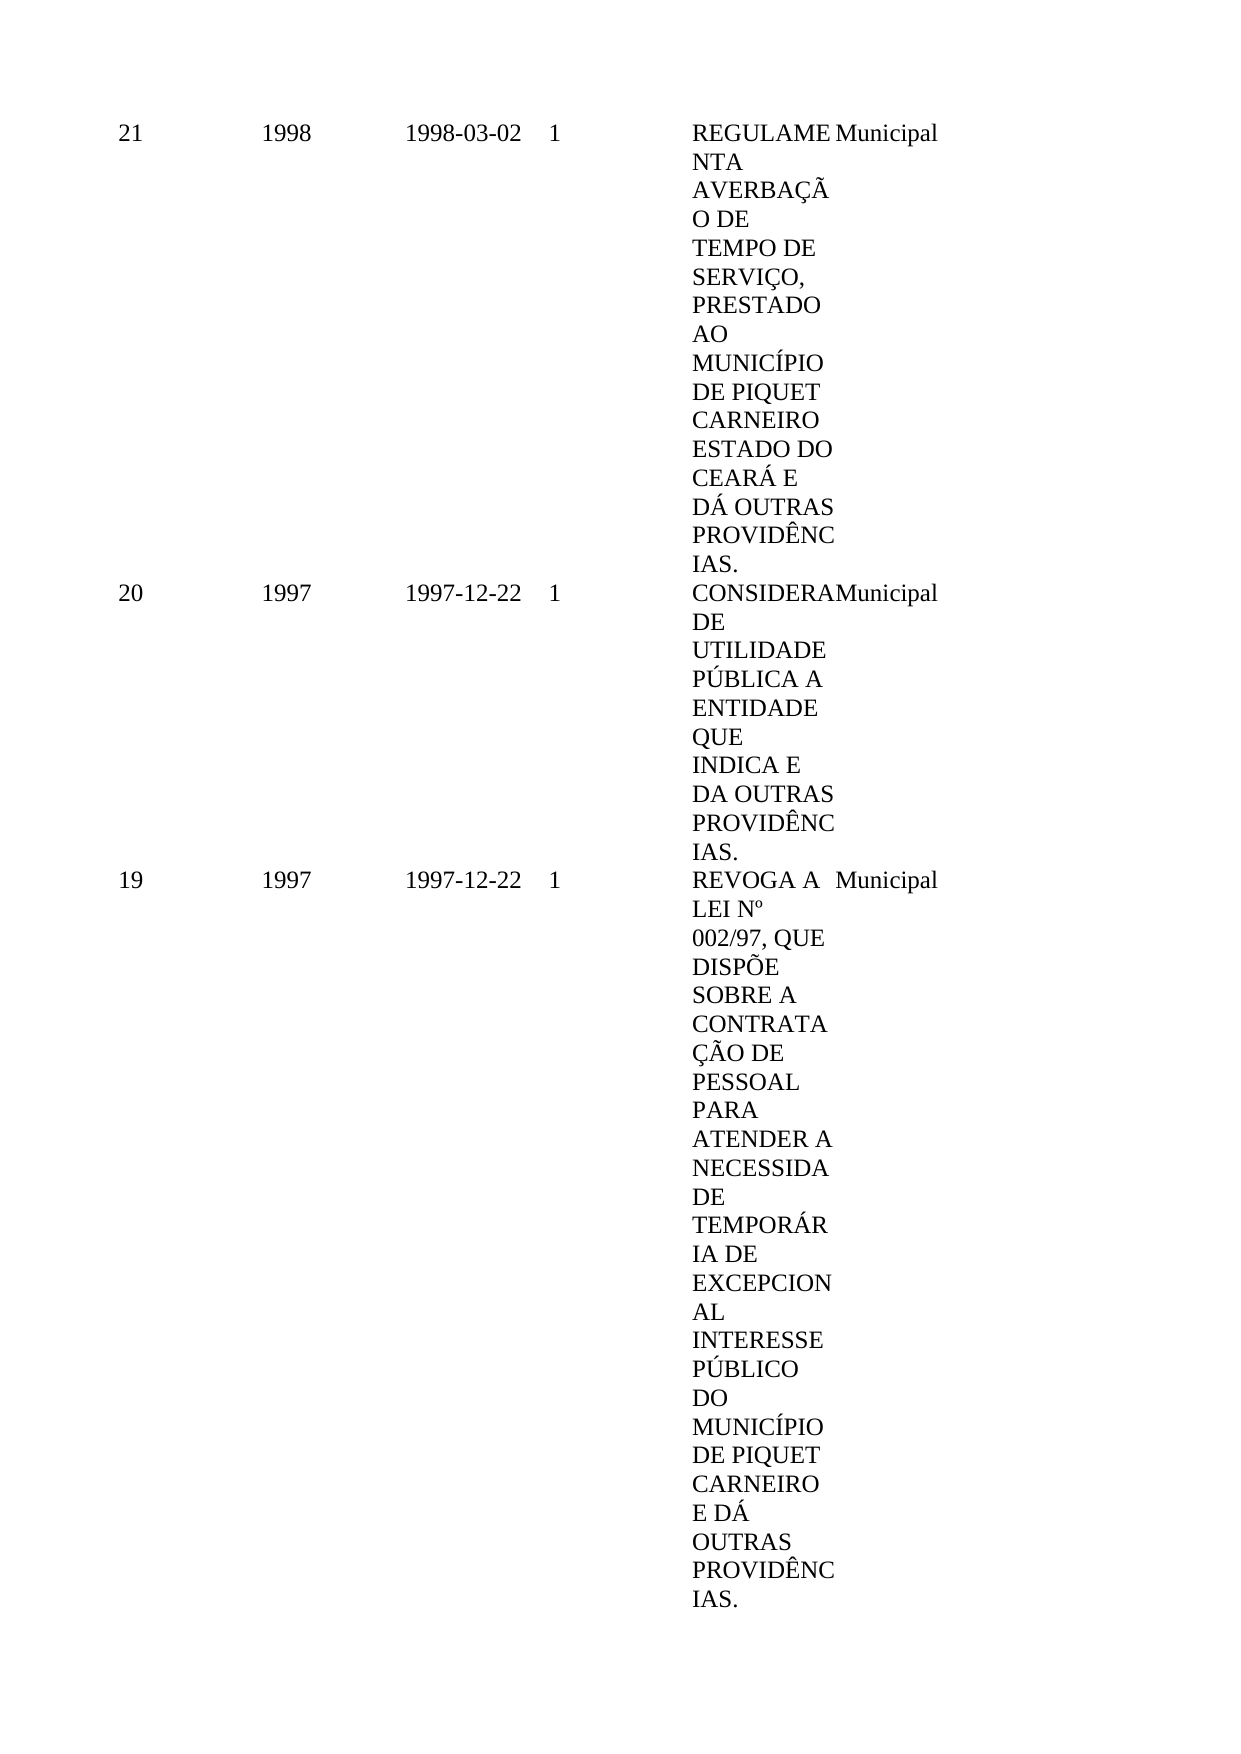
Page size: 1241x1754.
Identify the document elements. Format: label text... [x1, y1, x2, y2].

table_cell Municipal [835, 118, 979, 578]
table_cell 1 [548, 866, 692, 1613]
table_cell 1 [548, 578, 692, 866]
table_cell 1997 [261, 866, 405, 1613]
table_cell 1997 [261, 578, 405, 866]
table_cell 20 [118, 578, 261, 866]
table_cell 1 [548, 118, 692, 578]
table_cell [979, 118, 1122, 578]
table_cell [979, 578, 1122, 866]
table_cell 21 [118, 118, 261, 578]
table_cell Municipal [835, 866, 979, 1613]
table_cell 1998 [261, 118, 405, 578]
table_cell REGULAMENTA AVERBAÇÃO DE TEMPO DE SERVIÇO, PRESTADO AO MUNICÍPIO DE PIQUET CARNEIRO ESTADO DO CEARÁ E DÁ OUTRAS PROVIDÊNCIAS. [692, 118, 835, 578]
table_cell REVOGA A LEI Nº 002/97, QUE DISPÕE SOBRE A CONTRATAÇÃO DE PESSOAL PARA ATENDER A NECESSIDADE TEMPORÁRIA DE EXCEPCIONAL INTERESSE PÚBLICO DO MUNICÍPIO DE PIQUET CARNEIRO E DÁ OUTRAS PROVIDÊNCIAS. [692, 866, 835, 1613]
table_cell Municipal [835, 578, 979, 866]
table_cell 1998-03-02 [405, 118, 548, 578]
table_cell CONSIDERA DE UTILIDADE PÚBLICA A ENTIDADE QUE INDICA E DA OUTRAS PROVIDÊNCIAS. [692, 578, 835, 866]
table_cell 1997-12-22 [405, 578, 548, 866]
table_cell [979, 866, 1122, 1613]
table_cell 19 [118, 866, 261, 1613]
table_cell 1997-12-22 [405, 866, 548, 1613]
